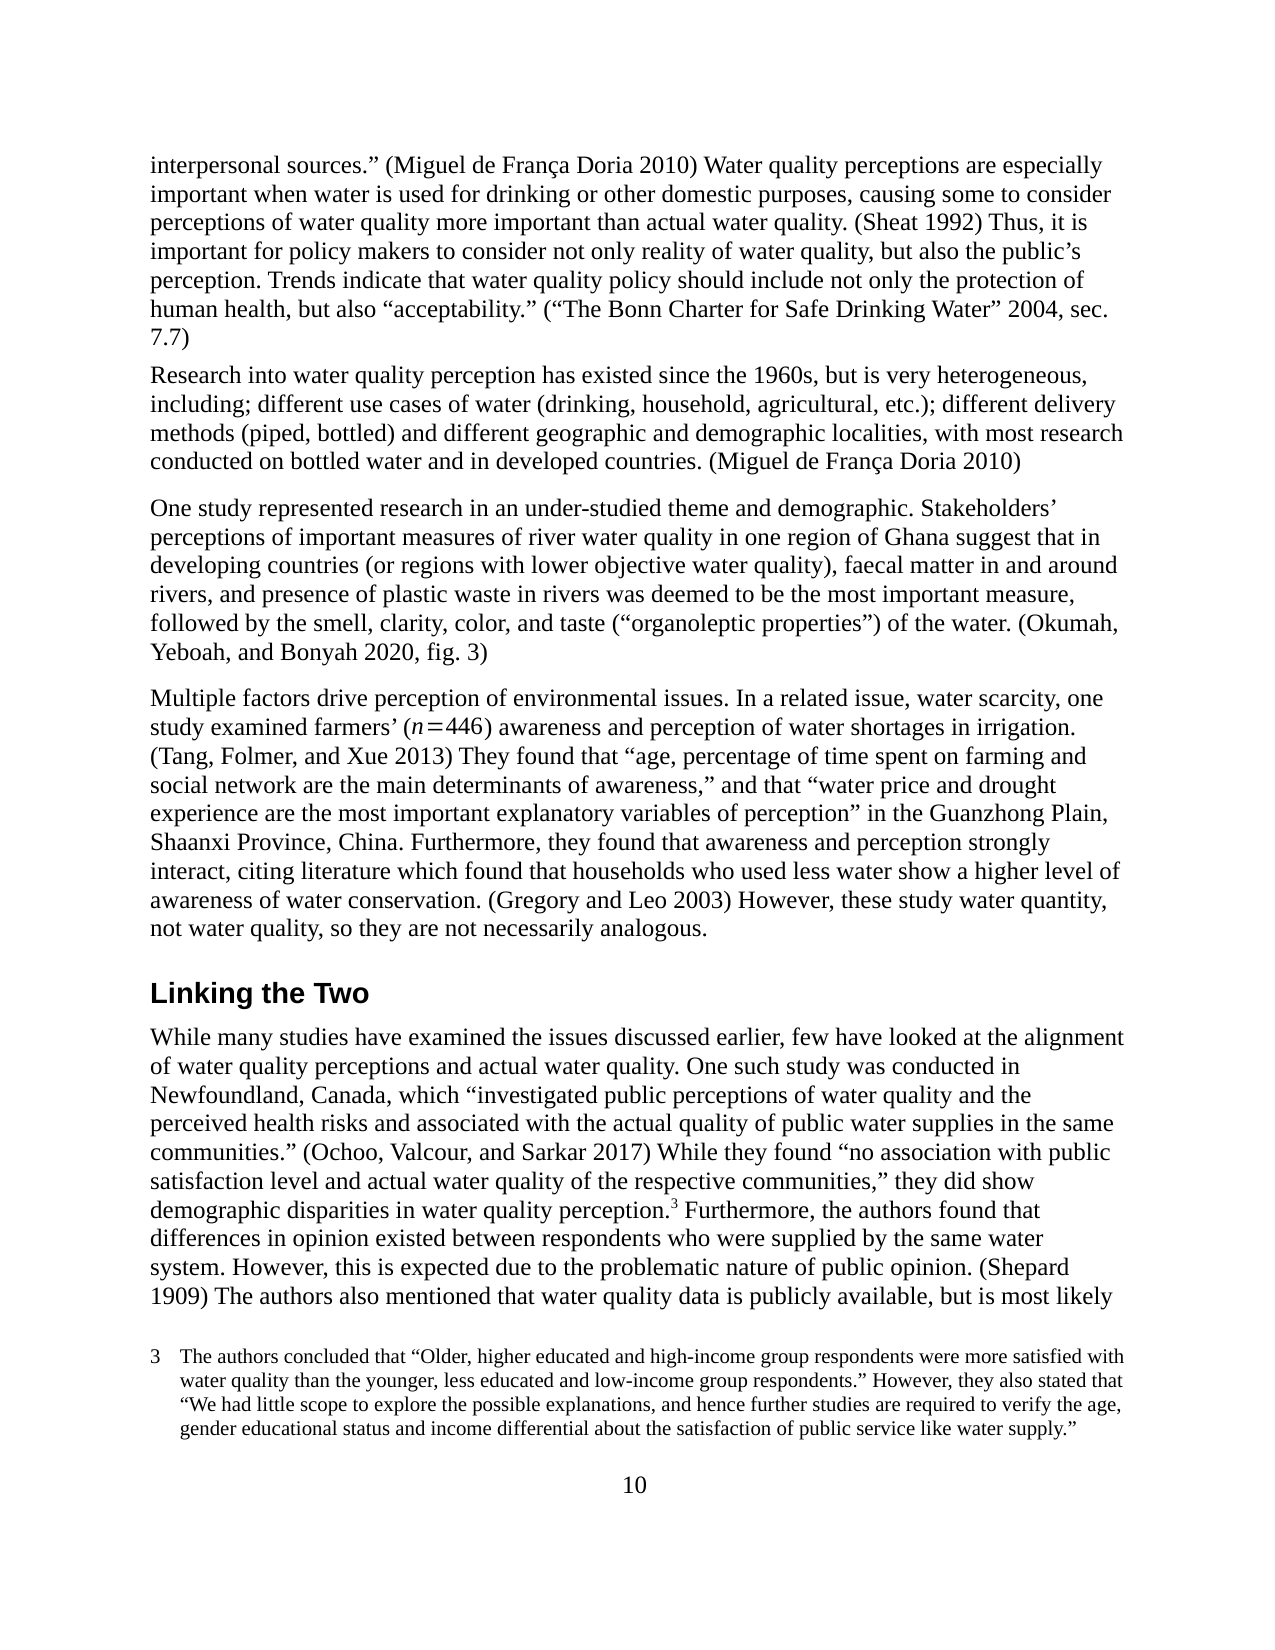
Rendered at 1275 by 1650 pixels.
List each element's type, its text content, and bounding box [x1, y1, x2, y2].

text The authors concluded that “Older, higher educated and high-income group respondents were more satisfied with water quality than the younger, less educated and low-income group respondents.” However, they also stated that “We had little scope to explore the possible explanations, and hence further studies are required to verify the age, gender educational status and income differential about the satisfaction of public service like water supply.” [150, 1344, 1125, 1440]
text While many studies have examined the issues discussed earlier, few have looked at the alignment of water quality perceptions and actual water quality. One such study was conducted in Newfoundland, Canada, which “investigated public perceptions of water quality and the perceived health risks and associated with the actual quality of public water supplies in the same communities.” (Ochoo, Valcour, and Sarkar 2017) While they found “no association with public satisfaction level and actual water quality of the respective communities,” they did show demographic disparities in water quality perception. Furthermore, the authors found that differences in opinion existed between respondents who were supplied by the same water system. However, this is expected due to the problematic nature of public opinion. (Shepard 1909) The authors also mentioned that water quality data is publicly available, but is most likely [150, 1022, 1125, 1310]
text One study represented research in an under-studied theme and demographic. Stakeholders’ perceptions of important measures of river water quality in one region of Ghana suggest that in developing countries (or regions with lower objective water quality), faecal matter in and around rivers, and presence of plastic waste in rivers was deemed to be the most important measure, followed by the smell, clarity, color, and taste (“organoleptic properties”) of the water. (Okumah, Yeboah, and Bonyah 2020, fig. 3) [150, 493, 1125, 666]
text Multiple factors drive perception of environmental issues. In a related issue, water scarcity, one study examined farmers’ () awareness and perception of water shortages in irrigation. (Tang, Folmer, and Xue 2013) They found that “age, percentage of time spent on farming and social network are the main determinants of awareness,” and that “water price and drought experience are the most important explanatory variables of perception” in the Guanzhong Plain, Shaanxi Province, China. Furthermore, they found that awareness and perception strongly interact, citing literature which found that households who used less water show a higher level of awareness of water conservation. (Gregory and Leo 2003) However, these study water quantity, not water quality, so they are not necessarily analogous. [150, 683, 1125, 942]
subtitle Linking the Two [150, 976, 1125, 1010]
text Research into water quality perception has existed since the 1960s, but is very heterogeneous, including; different use cases of water (drinking, household, agricultural, etc.); different delivery methods (piped, bottled) and different geographic and demographic localities, with most research conducted on bottled water and in developed countries. (Miguel de França Doria 2010) [150, 360, 1125, 475]
text interpersonal sources.” (Miguel de França Doria 2010) Water quality perceptions are especially important when water is used for drinking or other domestic purposes, causing some to consider perceptions of water quality more important than actual water quality. (Sheat 1992) Thus, it is important for policy makers to consider not only reality of water quality, but also the public’s perception. Trends indicate that water quality policy should include not only the protection of human health, but also “acceptability.” (“The Bonn Charter for Safe Drinking Water” 2004, sec. 7.7) [150, 150, 1125, 351]
